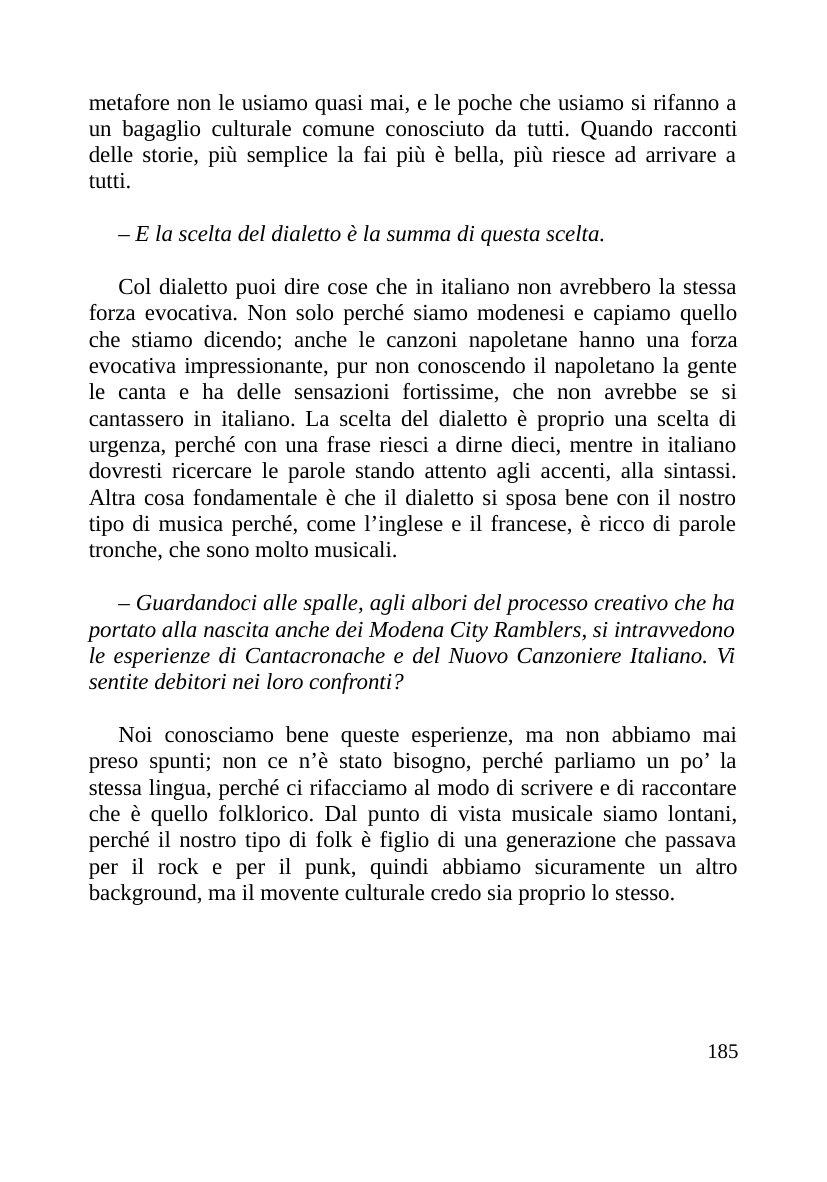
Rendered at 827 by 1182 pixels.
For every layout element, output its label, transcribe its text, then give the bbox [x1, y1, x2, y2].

text – E la scelta del dialetto è la summa di questa scelta. [88, 220, 738, 247]
text metafore non le usiamo quasi mai, e le poche che usiamo si rifanno a un bagaglio culturale comune conosciuto da tutti. Quando racconti delle storie, più semplice la fai più è bella, più riesce ad arrivare a tutti. [88, 88, 738, 194]
text Col dialetto puoi dire cose che in italiano non avrebbero la stessa forza evocativa. Non solo perché siamo modenesi e capiamo quello che stiamo dicendo; anche le canzoni napoletane hanno una forza evocativa impressionante, pur non conoscendo il napoletano la gente le canta e ha delle sensazioni fortissime, che non avrebbe se si cantassero in italiano. La scelta del dialetto è proprio una scelta di urgenza, perché con una frase riesci a dirne dieci, mentre in italiano dovresti ricercare le parole stando attento agli accenti, alla sintassi. Altra cosa fondamentale è che il dialetto si sposa bene con il nostro tipo di musica perché, come l’inglese e il francese, è ricco di parole tronche, che sono molto musicali. [88, 273, 738, 563]
text – Guardandoci alle spalle, agli albori del processo creativo che ha portato alla nascita anche dei Modena City Ramblers, si intravvedono le esperienze di Cantacronache e del Nuovo Canzoniere Italiano. Vi sentite debitori nei loro confronti? [88, 589, 738, 695]
text Noi conosciamo bene queste esperienze, ma non abbiamo mai preso spunti; non ce n’è stato bisogno, perché parliamo un po’ la stessa lingua, perché ci rifacciamo al modo di scrivere e di raccontare che è quello folklorico. Dal punto di vista musicale siamo lontani, perché il nostro tipo di folk è figlio di una generazione che passava per il rock e per il punk, quindi abbiamo sicuramente un altro background, ma il movente culturale credo sia proprio lo stesso. [88, 721, 738, 906]
